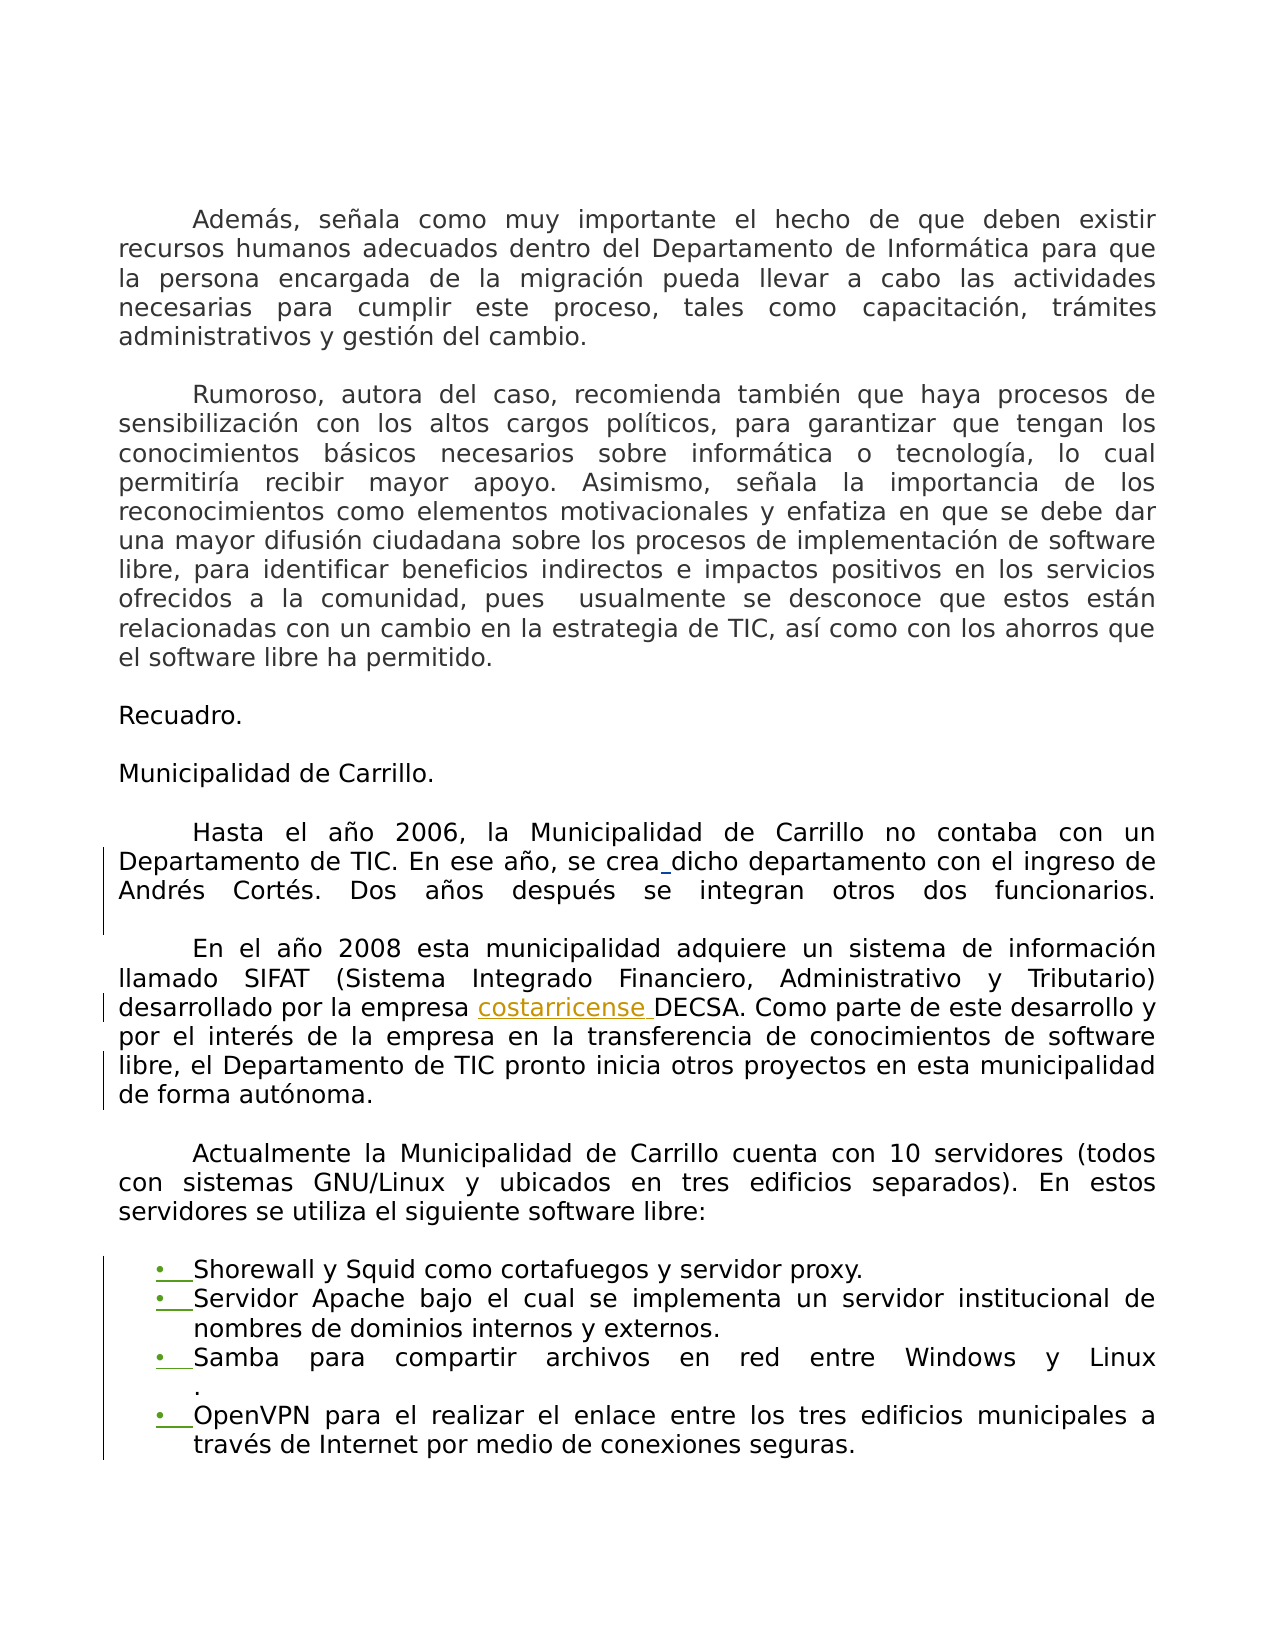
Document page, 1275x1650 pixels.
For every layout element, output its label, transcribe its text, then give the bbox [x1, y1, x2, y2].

text Actualmente la Municipalidad de Carrillo cuenta con 10 servidores (todos con sistemas GNU/Linux y ubicados en tres edificios separados). En estos servidores se utiliza el siguiente software libre: [118, 1110, 1157, 1226]
text Además, señala como muy importante el hecho de que deben existir recursos humanos adecuados dentro del Departamento de Informática para que la persona encargada de la migración pueda llevar a cabo las actividades necesarias para cumplir este proceso, tales como capacitación, trámites administrativos y gestión del cambio. [118, 206, 1157, 351]
text Rumoroso, autora del caso, recomienda también que haya procesos de sensibilización con los altos cargos políticos, para garantizar que tengan los conocimientos básicos necesarios sobre informática o tecnología, lo cual permitiría recibir mayor apoyo. Asimismo, señala la importancia de los reconocimientos como elementos motivacionales y enfatiza en que se debe dar una mayor difusión ciudadana sobre los procesos de implementación de software libre, para identificar beneficios indirectos e impactos positivos en los servicios ofrecidos a la comunidad, pues usualmente se desconoce que estos están relacionadas con un cambio en la estrategia de TIC, así como con los ahorros que el software libre ha permitido. [118, 381, 1157, 672]
text Recuadro. [118, 701, 1157, 731]
text Hasta el año 2006, la Municipalidad de Carrillo no contaba con un Departamento de TIC. En ese año, se crea dicho departamento con el ingreso de Andrés Cortés. Dos años después se integran otros dos funcionarios. En el año 2008 esta municipalidad adquiere un sistema de información llamado SIFAT (Sistema Integrado Financiero, Administrativo y Tributario) desarrollado por la empresa costarricense DECSA. Como parte de este desarrollo y por el interés de la empresa en la transferencia de conocimientos de software libre, el Departamento de TIC pronto inicia otros proyectos en esta municipalidad de forma autónoma. [118, 818, 1157, 1110]
list Shorewall y Squid como cortafuegos y servidor proxy. [156, 1256, 1157, 1285]
list OpenVPN para el realizar el enlace entre los tres edificios municipales a través de Internet por medio de conexiones seguras. [156, 1401, 1157, 1460]
list Samba para compartir archivos en red entre Windows y Linux. [156, 1343, 1157, 1401]
list Servidor Apache bajo el cual se implementa un servidor institucional de nombres de dominios internos y externos. [156, 1285, 1157, 1343]
text Municipalidad de Carrillo. [118, 760, 1157, 789]
